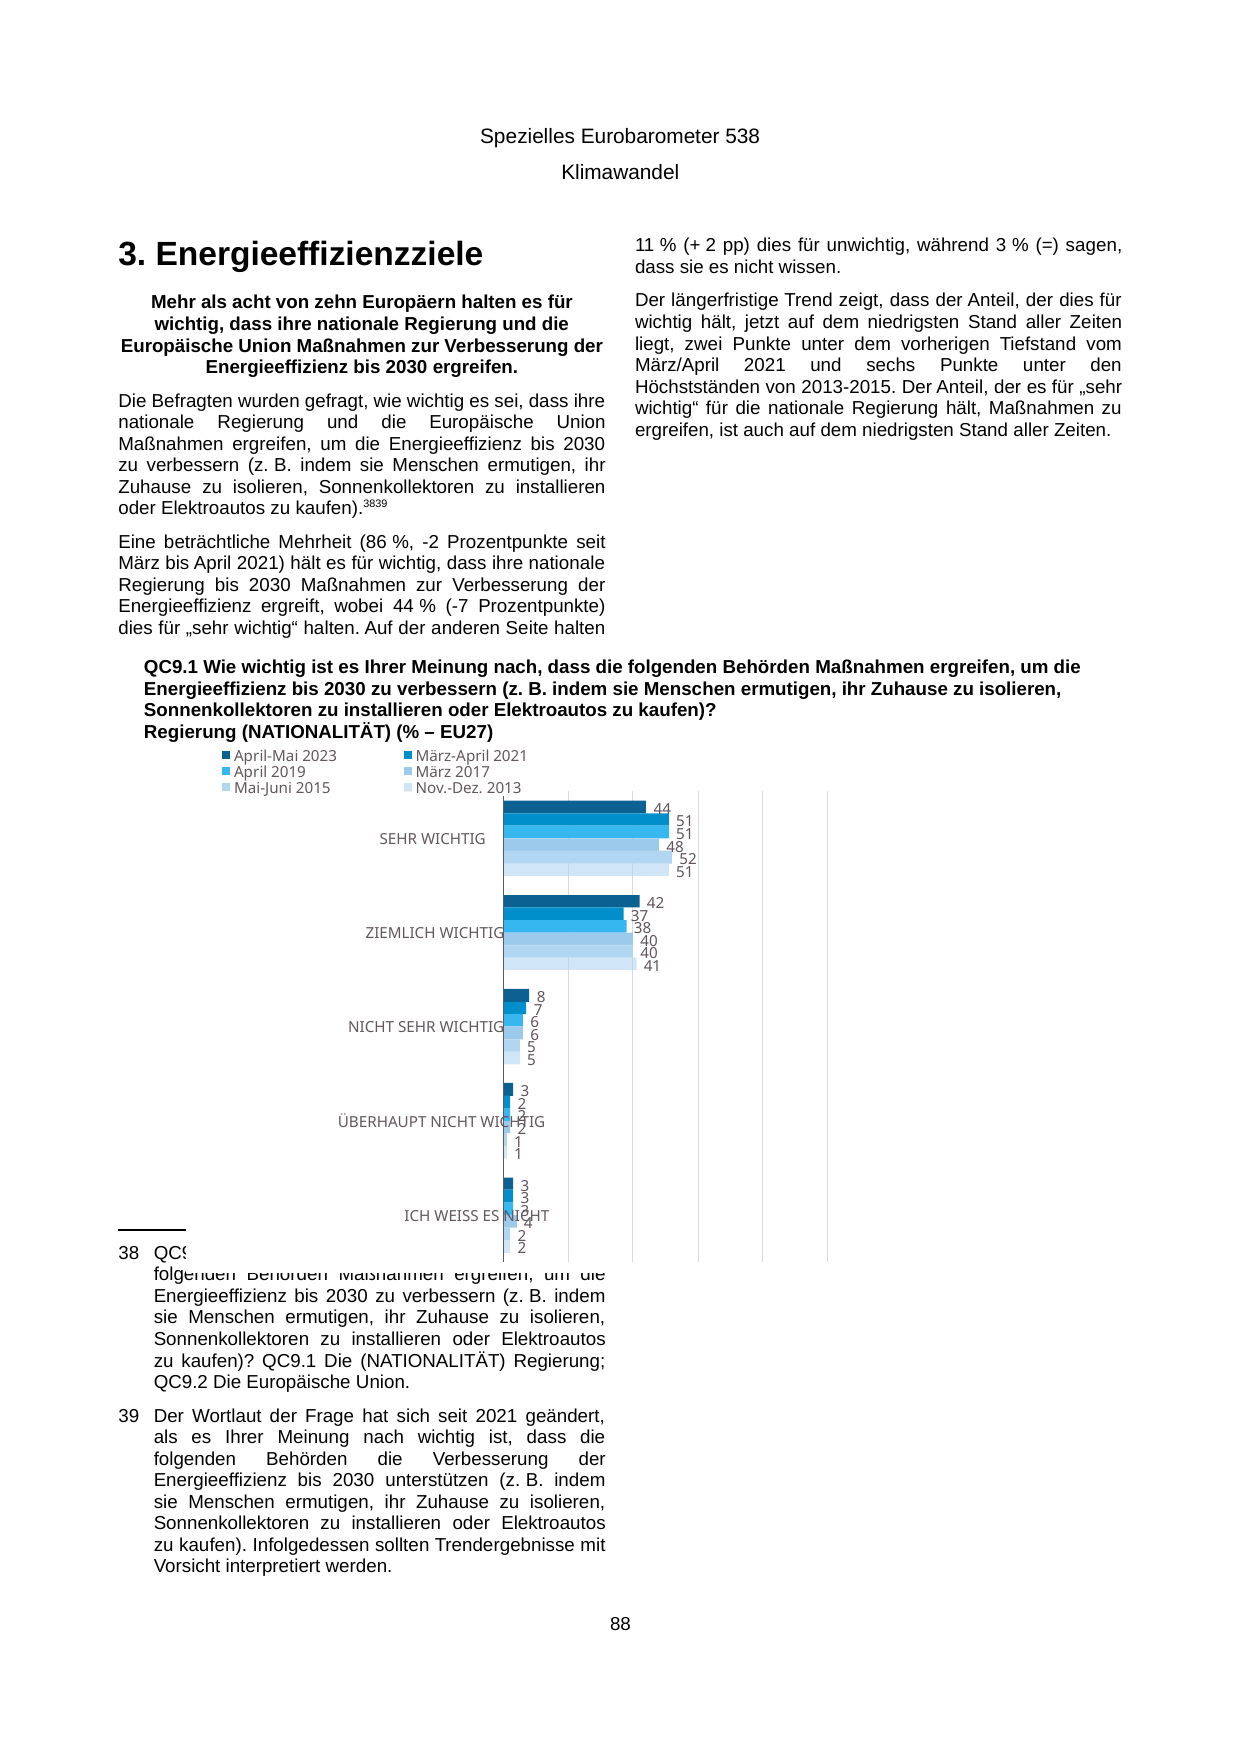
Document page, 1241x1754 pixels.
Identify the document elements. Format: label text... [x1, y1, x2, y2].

subtitle 3. Energieeffizienzziele [118, 234, 605, 273]
text Mehr als acht von zehn Europäern halten es für wichtig, dass ihre nationale Regierung und die Europäische Union Maßnahmen zur Verbesserung der Energieeffizienz bis 2030 ergreifen. [118, 291, 605, 377]
text Die Befragten wurden gefragt, wie wichtig es sei, dass ihre nationale Regierung und die Europäische Union Maßnahmen ergreifen, um die Energieeffizienz bis 2030 zu verbessern (z. B. indem sie Menschen ermutigen, ihr Zuhause zu isolieren, Sonnenkollektoren zu installieren oder Elektroautos zu kaufen). [118, 389, 605, 519]
text Der Wortlaut der Frage hat sich seit 2021 geändert, als es Ihrer Meinung nach wichtig ist, dass die folgenden Behörden die Verbesserung der Energieeffizienz bis 2030 unterstützen (z. B. indem sie Menschen ermutigen, ihr Zuhause zu isolieren, Sonnenkollektoren zu installieren oder Elektroautos zu kaufen). Infolgedessen sollten Trendergebnisse mit Vorsicht interpretiert werden. [118, 1404, 605, 1577]
text 11 % (+ 2 pp) dies für unwichtig, während 3 % (=) sagen, dass sie es nicht wissen. [635, 234, 1122, 277]
text Der längerfristige Trend zeigt, dass der Anteil, der dies für wichtig hält, jetzt auf dem niedrigsten Stand aller Zeiten liegt, zwei Punkte unter dem vorherigen Tiefstand vom März/April 2021 und sechs Punkte unter den Höchstständen von 2013-2015. Der Anteil, der es für „sehr wichtig“ für die nationale Regierung hält, Maßnahmen zu ergreifen, ist auch auf dem niedrigsten Stand aller Zeiten. [635, 289, 1122, 440]
text QC9. Wie wichtig ist es Ihrer Meinung nach, dass die folgenden Behörden Maßnahmen ergreifen, um die Energieeffizienz bis 2030 zu verbessern (z. B. indem sie Menschen ermutigen, ihr Zuhause zu isolieren, Sonnenkollektoren zu installieren oder Elektroautos zu kaufen)? QC9.1 Die (NATIONALITÄT) Regierung; QC9.2 Die Europäische Union. [118, 1242, 605, 1392]
text Eine beträchtliche Mehrheit (86 %, -2 Prozentpunkte seit März bis April 2021) hält es für wichtig, dass ihre nationale Regierung bis 2030 Maßnahmen zur Verbesserung der Energieeffizienz ergreift, wobei 44 % (-7 Prozentpunkte) dies für „sehr wichtig“ halten. Auf der anderen Seite halten [118, 531, 605, 638]
